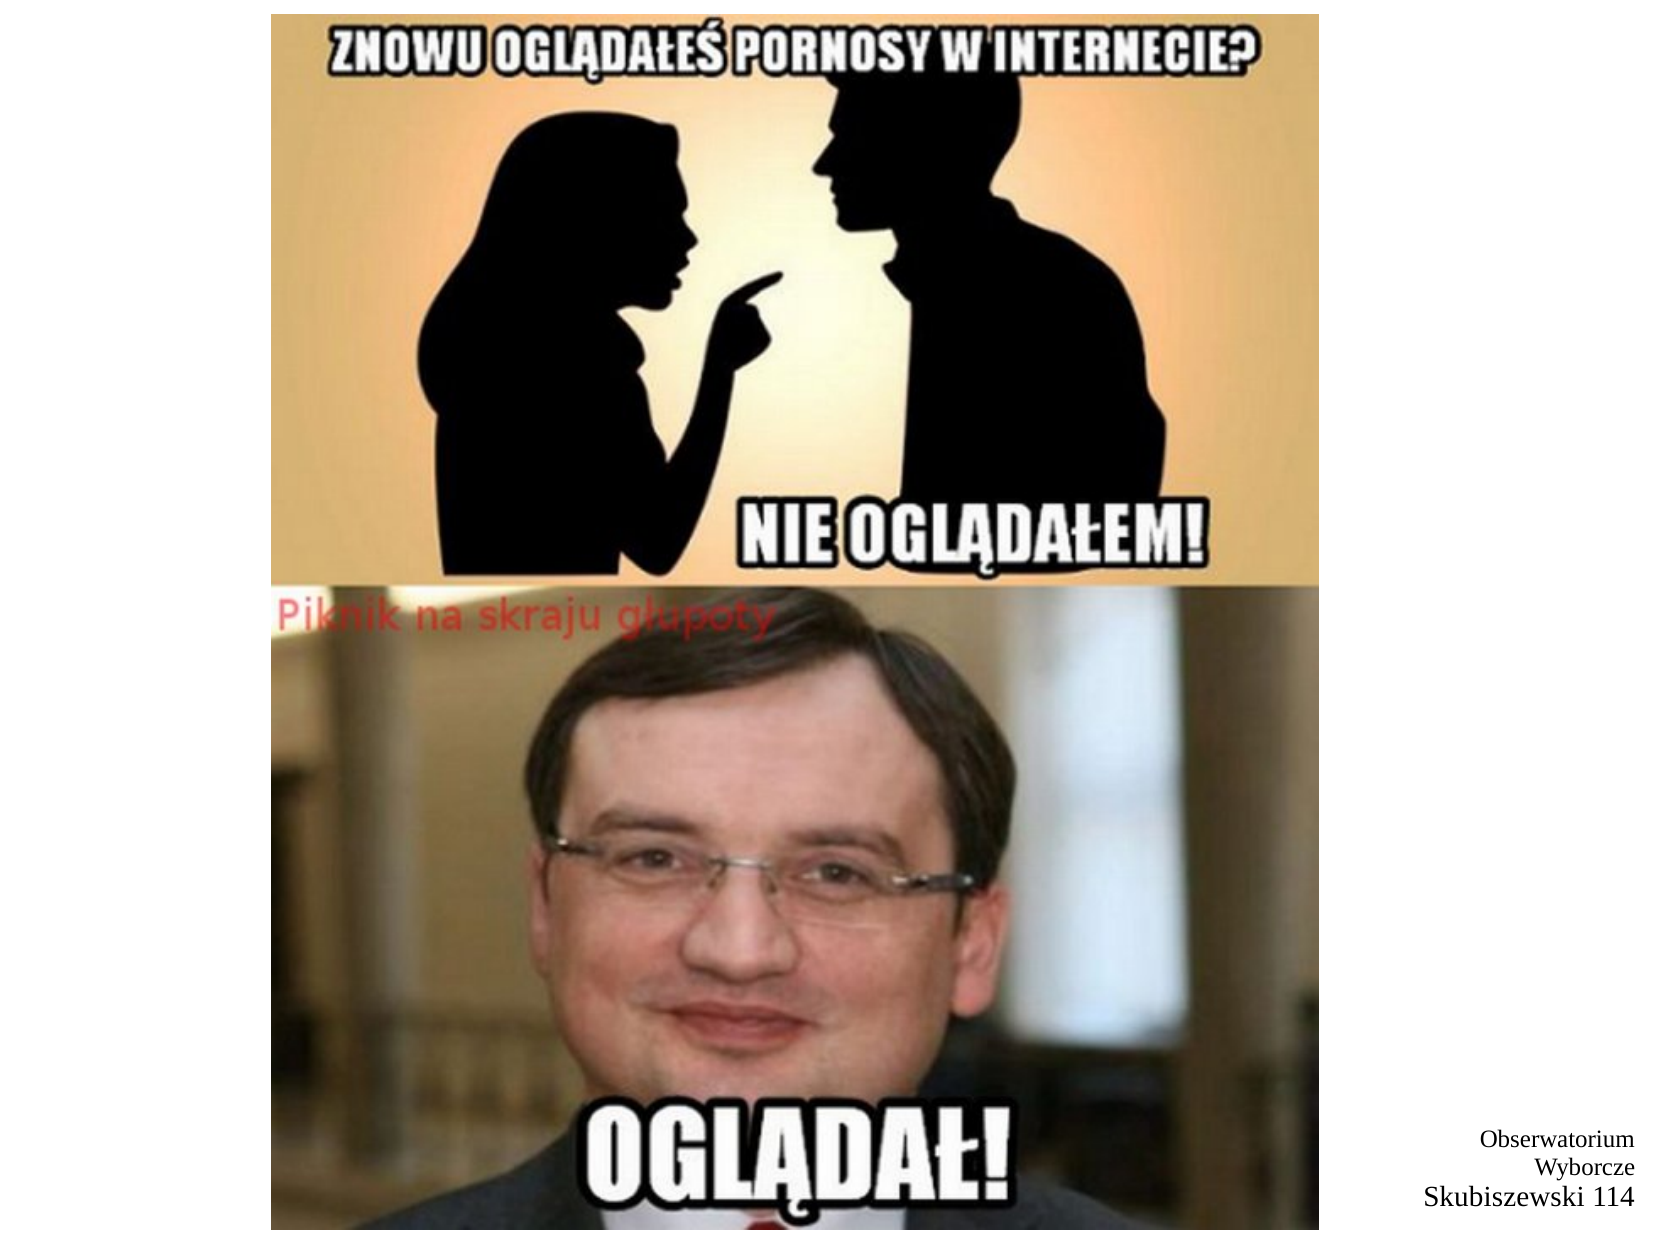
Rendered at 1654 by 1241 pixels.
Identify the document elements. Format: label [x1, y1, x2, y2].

picture [271, 14, 1319, 1231]
